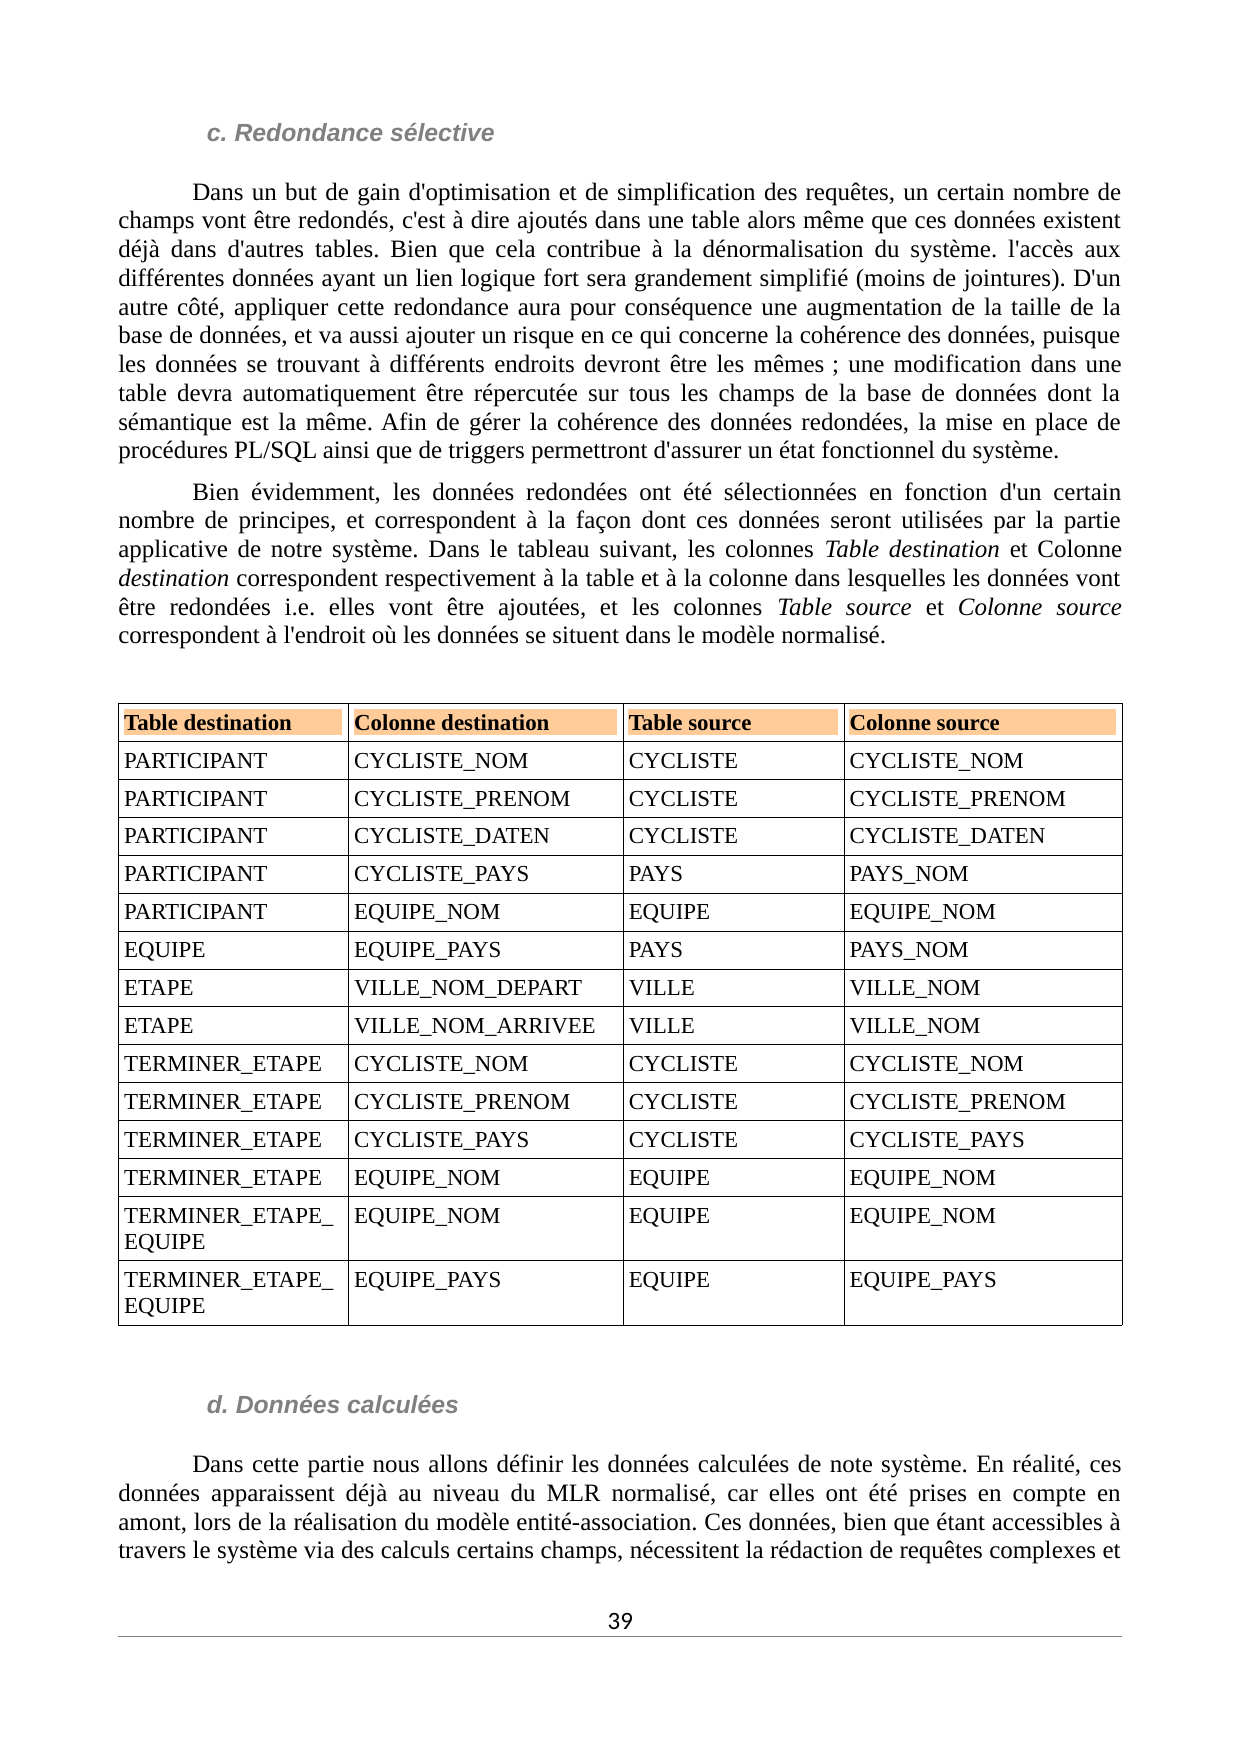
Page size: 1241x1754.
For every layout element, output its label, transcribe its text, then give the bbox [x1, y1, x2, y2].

table_cell CYCLISTE_NOM [845, 742, 1122, 779]
table_cell PARTICIPANT [119, 894, 348, 931]
table_cell EQUIPE [624, 1261, 844, 1324]
table_cell TERMINER_ETAPE [119, 1083, 348, 1120]
text Dans cette partie nous allons définir les données calculées de note système. En réalité, ces données apparaissent déjà au niveau du MLR normalisé, car elles ont été prises en compte en amont, lors de la réalisation du modèle entité-association. Ces données, bien que étant accessibles à travers le système via des calculs certains champs, nécessitent la rédaction de requêtes complexes et [118, 1449, 1122, 1564]
table_cell ETAPE [119, 1007, 348, 1044]
table_cell CYCLISTE_PRENOM [349, 780, 623, 817]
table_cell VILLE_NOM_ARRIVEE [349, 1007, 623, 1044]
table_cell VILLE_NOM_DEPART [349, 970, 623, 1006]
table_header Table destination [119, 704, 348, 741]
table_cell EQUIPE_NOM [349, 1159, 623, 1196]
table_cell EQUIPE [624, 1197, 844, 1260]
table_cell VILLE_NOM [845, 970, 1122, 1006]
table_cell CYCLISTE_PRENOM [349, 1083, 623, 1120]
subtitle Redondance sélective [207, 118, 1122, 147]
table_cell VILLE [624, 1007, 844, 1044]
table_cell VILLE_NOM [845, 1007, 1122, 1044]
table_cell VILLE [624, 970, 844, 1006]
table_cell CYCLISTE [624, 1045, 844, 1082]
table_cell EQUIPE_PAYS [349, 932, 623, 968]
table_cell CYCLISTE_PRENOM [845, 1083, 1122, 1120]
table_cell PAYS_NOM [845, 856, 1122, 893]
table_cell CYCLISTE_PRENOM [845, 780, 1122, 817]
table_cell EQUIPE_NOM [845, 1197, 1122, 1260]
table_cell PAYS [624, 856, 844, 893]
table_header Colonne destination [349, 704, 623, 741]
table_cell EQUIPE_PAYS [845, 1261, 1122, 1324]
table_cell PARTICIPANT [119, 742, 348, 779]
table_cell PAYS [624, 932, 844, 968]
table_cell EQUIPE_NOM [349, 1197, 623, 1260]
table_cell CYCLISTE_NOM [349, 1045, 623, 1082]
table_header Colonne source [845, 704, 1122, 741]
table_cell CYCLISTE [624, 1121, 844, 1158]
table_cell PARTICIPANT [119, 780, 348, 817]
table_cell EQUIPE [624, 894, 844, 931]
table_cell EQUIPE_NOM [845, 1159, 1122, 1196]
table_cell CYCLISTE [624, 1083, 844, 1120]
subtitle Données calculées [207, 1391, 1122, 1419]
table_cell ETAPE [119, 970, 348, 1006]
table_cell CYCLISTE_PAYS [349, 856, 623, 893]
table_header Table source [624, 704, 844, 741]
table_cell TERMINER_ETAPE [119, 1159, 348, 1196]
table_cell CYCLISTE_PAYS [349, 1121, 623, 1158]
text Dans un but de gain d'optimisation et de simplification des requêtes, un certain nombre de champs vont être redondés, c'est à dire ajoutés dans une table alors même que ces données existent déjà dans d'autres tables. Bien que cela contribue à la dénormalisation du système. l'accès aux différentes données ayant un lien logique fort sera grandement simplifié (moins de jointures). D'un autre côté, appliquer cette redondance aura pour conséquence une augmentation de la taille de la base de données, et va aussi ajouter un risque en ce qui concerne la cohérence des données, puisque les données se trouvant à différents endroits devront être les mêmes ; une modification dans une table devra automatiquement être répercutée sur tous les champs de la base de données dont la sémantique est la même. Afin de gérer la cohérence des données redondées, la mise en place de procédures PL/SQL ainsi que de triggers permettront d'assurer un état fonctionnel du système. [118, 177, 1122, 464]
table_cell PARTICIPANT [119, 818, 348, 855]
table_cell CYCLISTE_PAYS [845, 1121, 1122, 1158]
table_cell CYCLISTE_NOM [845, 1045, 1122, 1082]
table_cell TERMINER_ETAPE [119, 1121, 348, 1158]
table_cell CYCLISTE_NOM [349, 742, 623, 779]
table_cell TERMINER_ETAPE [119, 1045, 348, 1082]
table_cell CYCLISTE [624, 742, 844, 779]
table_cell CYCLISTE_DATEN [349, 818, 623, 855]
table_cell CYCLISTE_DATEN [845, 818, 1122, 855]
table_cell TERMINER_ETAPE_EQUIPE [119, 1197, 348, 1260]
text Bien évidemment, les données redondées ont été sélectionnées en fonction d'un certain nombre de principes, et correspondent à la façon dont ces données seront utilisées par la partie applicative de notre système. Dans le tableau suivant, les colonnes Table destination et Colonne destination correspondent respectivement à la table et à la colonne dans lesquelles les données vont être redondées i.e. elles vont être ajoutées, et les colonnes Table source et Colonne source correspondent à l'endroit où les données se situent dans le modèle normalisé. [118, 477, 1122, 649]
table_cell PAYS_NOM [845, 932, 1122, 968]
table_cell EQUIPE_NOM [845, 894, 1122, 931]
table_cell PARTICIPANT [119, 856, 348, 893]
table_cell TERMINER_ETAPE_EQUIPE [119, 1261, 348, 1324]
table_cell EQUIPE [119, 932, 348, 968]
table_cell EQUIPE [624, 1159, 844, 1196]
table_cell EQUIPE_PAYS [349, 1261, 623, 1324]
table_cell EQUIPE_NOM [349, 894, 623, 931]
table_cell CYCLISTE [624, 818, 844, 855]
table_cell CYCLISTE [624, 780, 844, 817]
